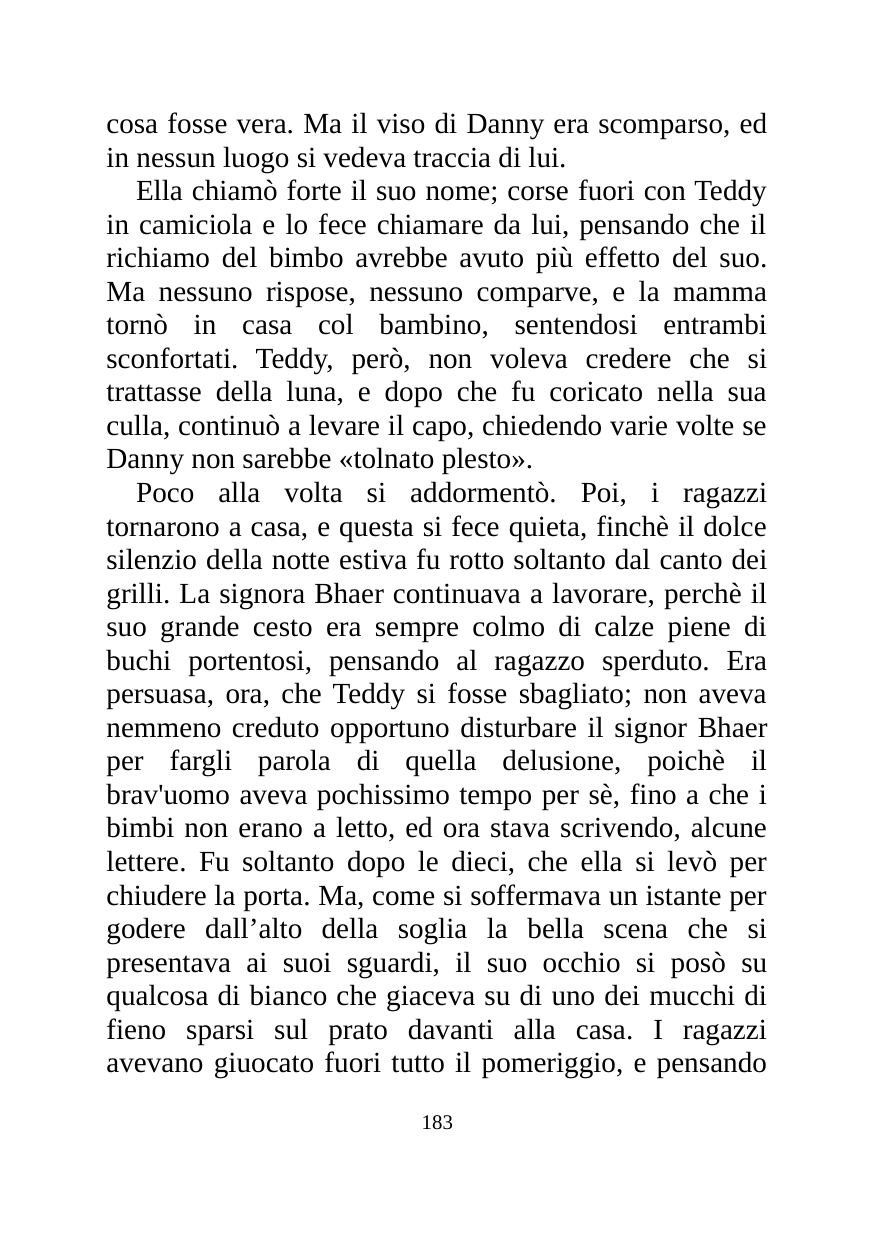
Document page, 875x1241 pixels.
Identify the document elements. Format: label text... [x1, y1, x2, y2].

text Poco alla volta si addormentò. Poi, i ragazzi tornarono a casa, e questa si fece quieta, finchè il dolce silenzio della notte estiva fu rotto soltanto dal canto dei grilli. La signora Bhaer continuava a lavorare, perchè il suo grande cesto era sempre colmo di calze piene di buchi portentosi, pensando al ragazzo sperduto. Era persuasa, ora, che Teddy si fosse sbagliato; non aveva nemmeno creduto opportuno disturbare il signor Bhaer per fargli parola di quella delusione, poichè il brav'uomo aveva pochissimo tempo per sè, fino a che i bimbi non erano a letto, ed ora stava scrivendo, alcune lettere. Fu soltanto dopo le dieci, che ella si levò per chiudere la porta. Ma, come si soffermava un istante per godere dall’alto della soglia la bella scena che si presentava ai suoi sguardi, il suo occhio si posò su qualcosa di bianco che giaceva su di uno dei mucchi di fieno sparsi sul prato davanti alla casa. I ragazzi avevano giuocato fuori tutto il pomeriggio, e pensando [106, 475, 768, 1079]
text cosa fosse vera. Ma il viso di Danny era scomparso, ed in nessun luogo si vedeva traccia di lui. [106, 106, 768, 173]
text Ella chiamò forte il suo nome; corse fuori con Teddy in camiciola e lo fece chiamare da lui, pensando che il richiamo del bimbo avrebbe avuto più effetto del suo. Ma nessuno rispose, nessuno comparve, e la mamma tornò in casa col bambino, sentendosi entrambi sconfortati. Teddy, però, non voleva credere che si trattasse della luna, e dopo che fu coricato nella sua culla, continuò a levare il capo, chiedendo varie volte se Danny non sarebbe «tolnato plesto». [106, 173, 768, 475]
